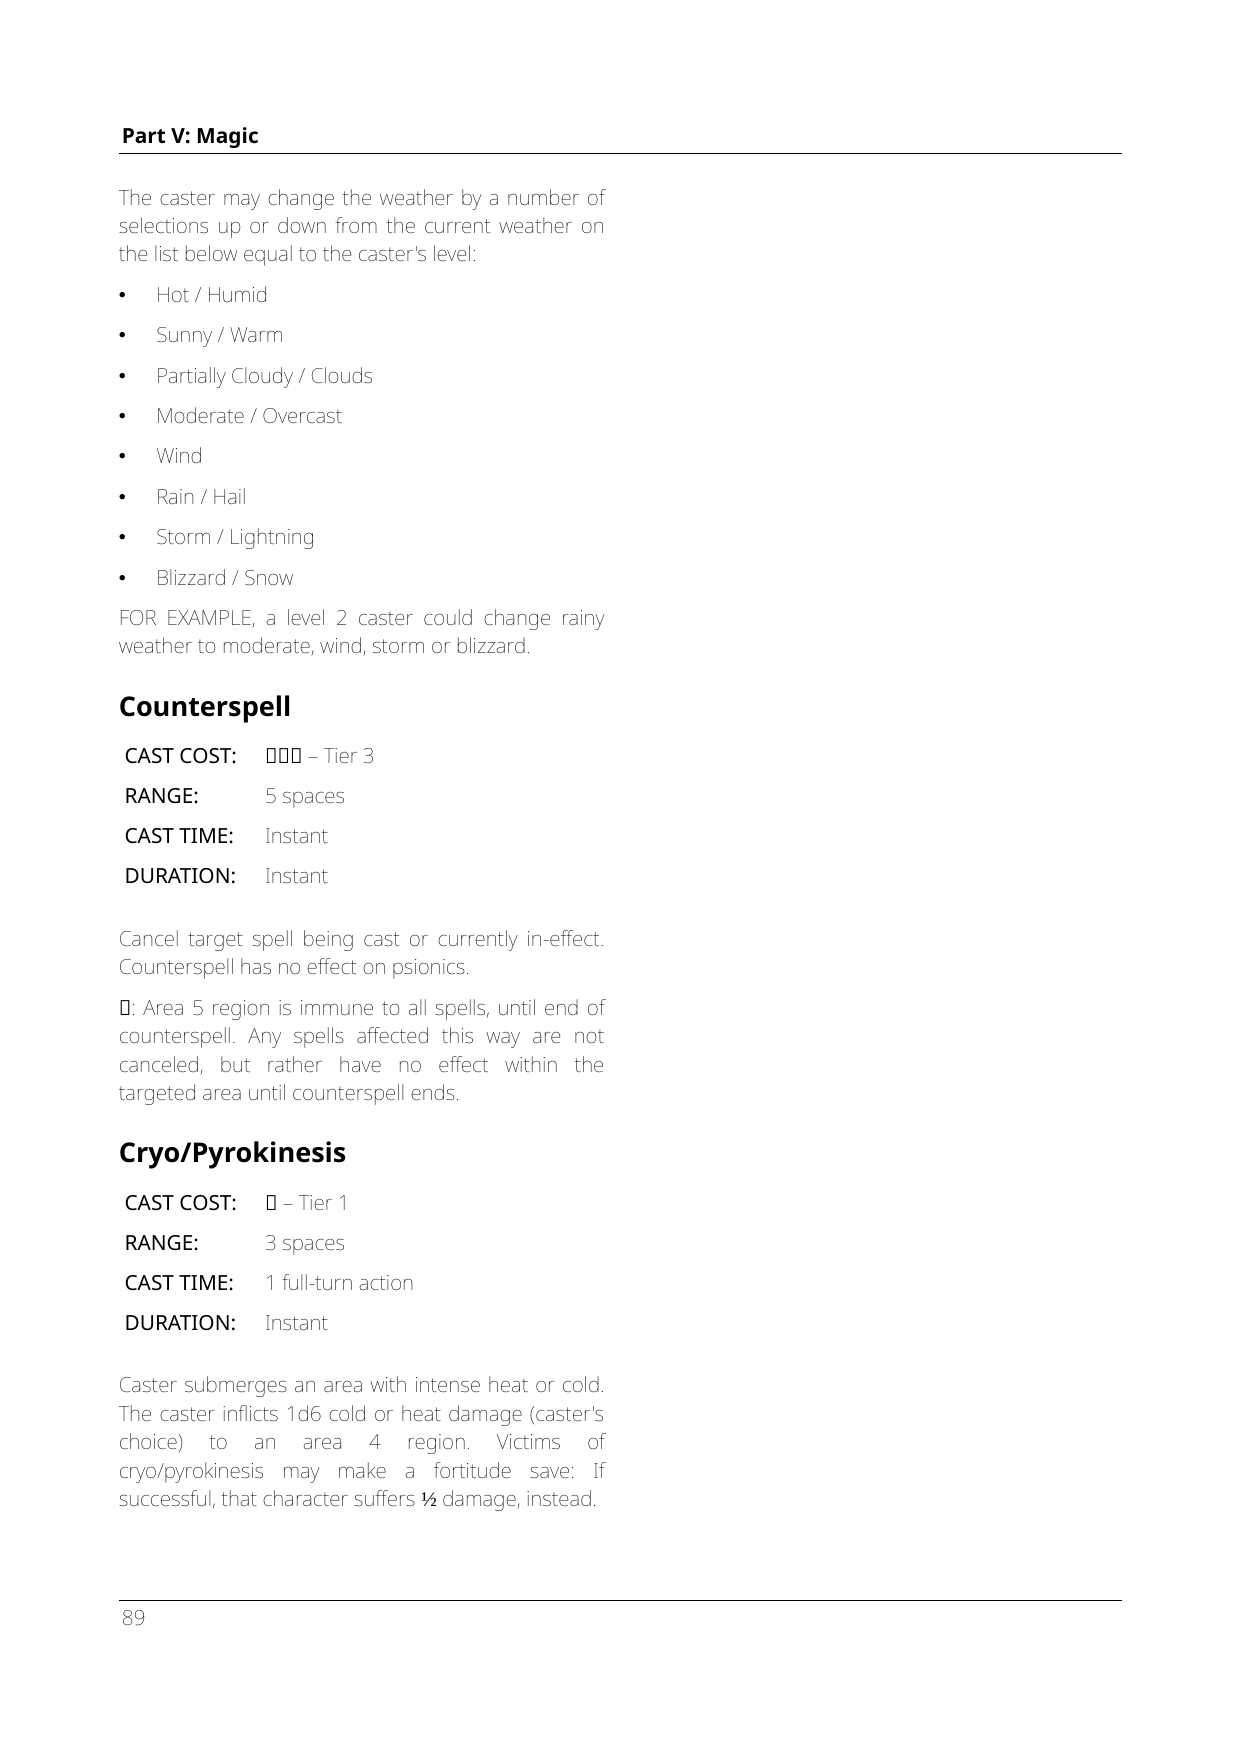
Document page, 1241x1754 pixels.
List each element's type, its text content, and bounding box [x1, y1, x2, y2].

text FOR EXAMPLE, a level 2 caster could change rainy weather to moderate, wind, storm or blizzard. [118, 603, 605, 660]
table_cell RANGE: [119, 776, 259, 816]
text Cancel target spell being cast or currently in-effect. Counterspell has no effect on psionics. [118, 896, 605, 981]
text : Area 5 region is immune to all spells, until end of counterspell. Any spells affected this way are not canceled, but rather have no effect within the targeted area until counterspell ends. [118, 993, 605, 1107]
list Rain / Hail [118, 482, 605, 510]
table_cell DURATION: [119, 1302, 259, 1342]
text Cryo/Pyrokinesis [118, 1133, 605, 1170]
table_header  – Tier 1 [259, 1183, 605, 1222]
text Counterspell [118, 687, 605, 724]
list Partially Cloudy / Clouds [118, 361, 605, 389]
text The caster may change the weather by a number of selections up or down from the current weather on the list below equal to the caster's level: [118, 183, 605, 268]
table_cell Instant [259, 1302, 605, 1342]
table_cell 3 spaces [259, 1222, 605, 1262]
list Hot / Humid [118, 280, 605, 308]
list Blizzard / Snow [118, 563, 605, 591]
list Wind [118, 442, 605, 470]
list Moderate / Overcast [118, 401, 605, 429]
table_cell DURATION: [119, 856, 259, 896]
table_cell CAST TIME: [119, 816, 259, 856]
table_cell Instant [259, 816, 605, 856]
list Sunny / Warm [118, 320, 605, 349]
table_cell RANGE: [119, 1222, 259, 1262]
table_cell 5 spaces [259, 776, 605, 816]
list Storm / Lightning [118, 522, 605, 551]
table_header CAST COST: [119, 736, 259, 776]
text Caster submerges an area with intense heat or cold. The caster inflicts 1d6 cold or heat damage (caster's choice) to an area 4 region. Victims of cryo/pyrokinesis may make a fortitude save: If successful, that character suffers ½ damage, instead. [118, 1342, 605, 1513]
table_cell 1 full-turn action [259, 1262, 605, 1302]
table_header CAST COST: [119, 1183, 259, 1222]
table_header  – Tier 3 [259, 736, 605, 776]
table_cell CAST TIME: [119, 1262, 259, 1302]
table_cell Instant [259, 856, 605, 896]
